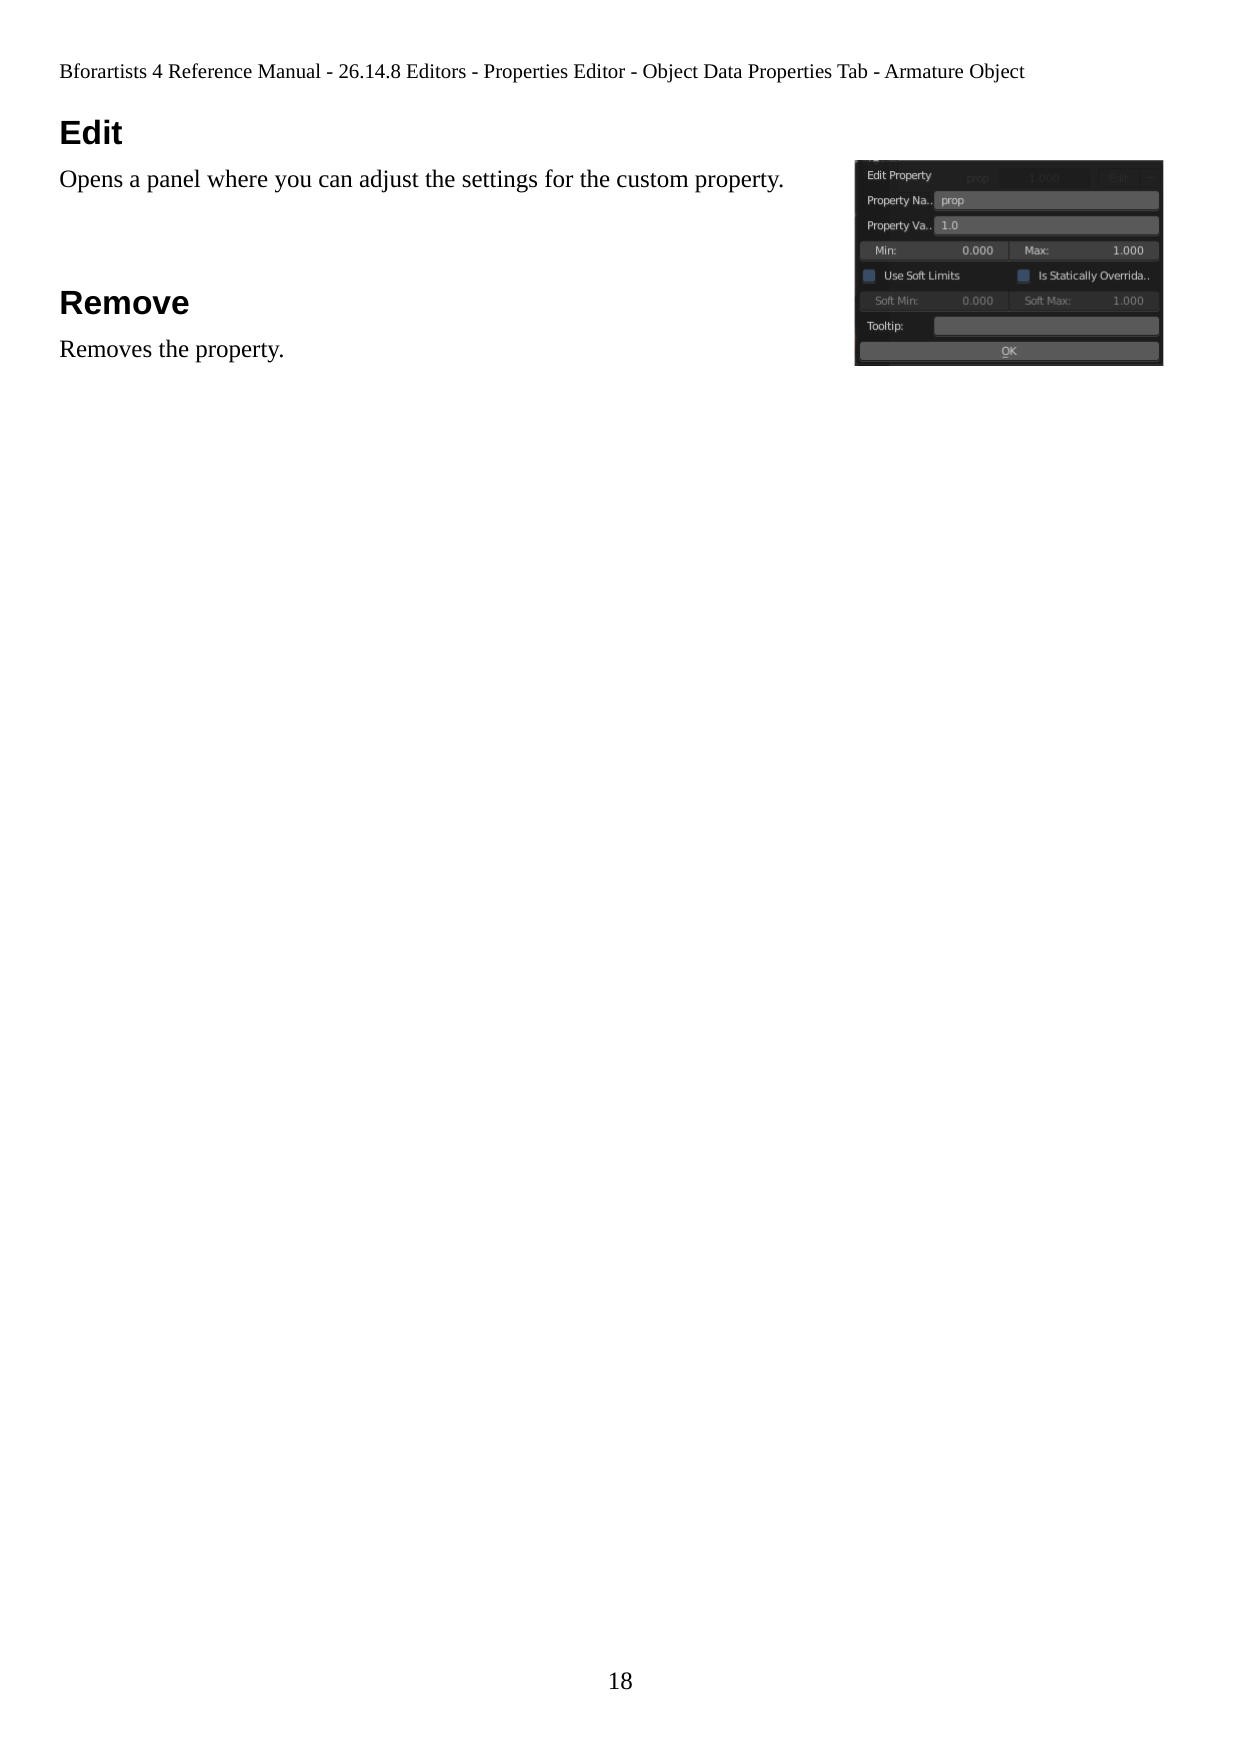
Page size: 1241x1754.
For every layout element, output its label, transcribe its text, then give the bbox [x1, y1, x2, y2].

text Opens a panel where you can adjust the settings for the custom property. [59, 164, 854, 192]
subtitle [1164, 283, 1181, 321]
text [1164, 334, 1181, 363]
subtitle Edit [59, 113, 1181, 151]
subtitle Remove [59, 283, 854, 321]
picture [854, 160, 1164, 366]
text Removes the property. [59, 334, 854, 363]
